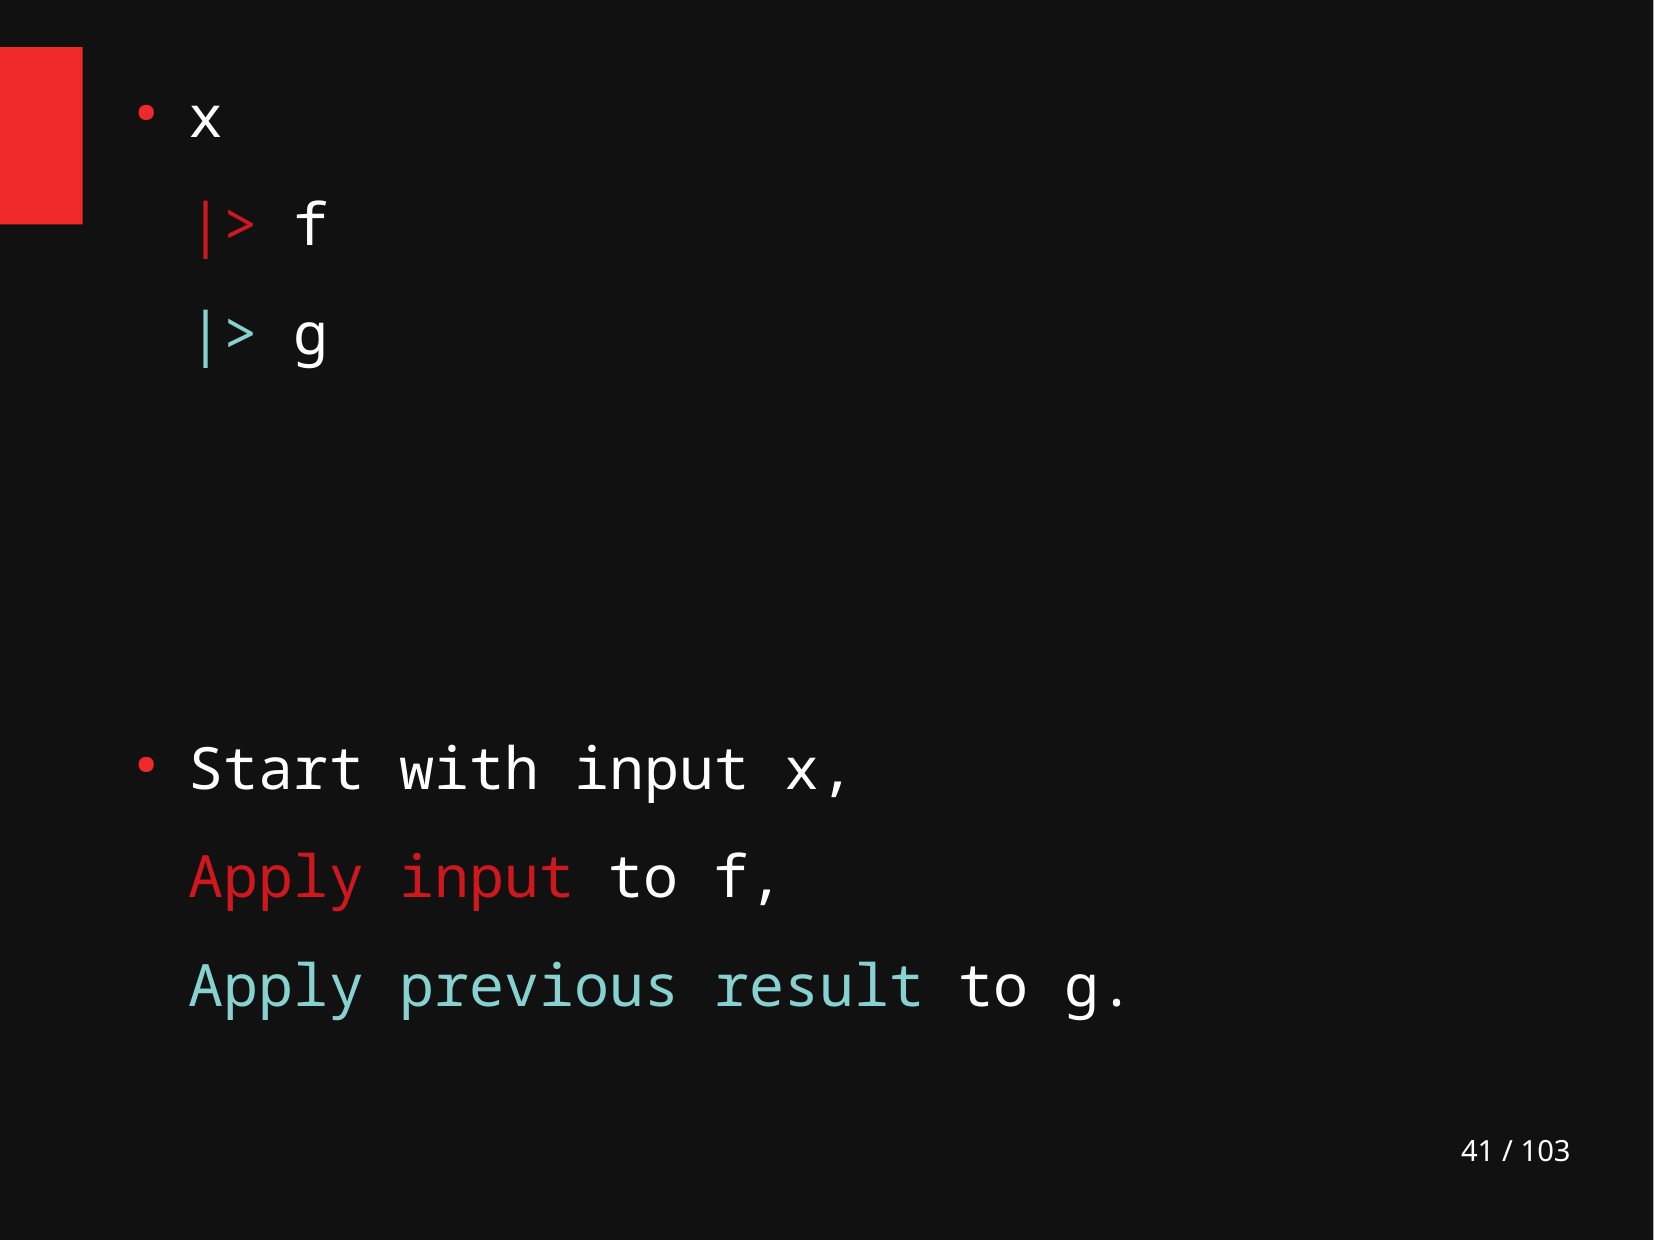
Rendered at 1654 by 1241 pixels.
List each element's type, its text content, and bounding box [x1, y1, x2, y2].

list x |> f |> g Start with input x, Apply input to f, Apply previous result to g. [118, 75, 1536, 1074]
